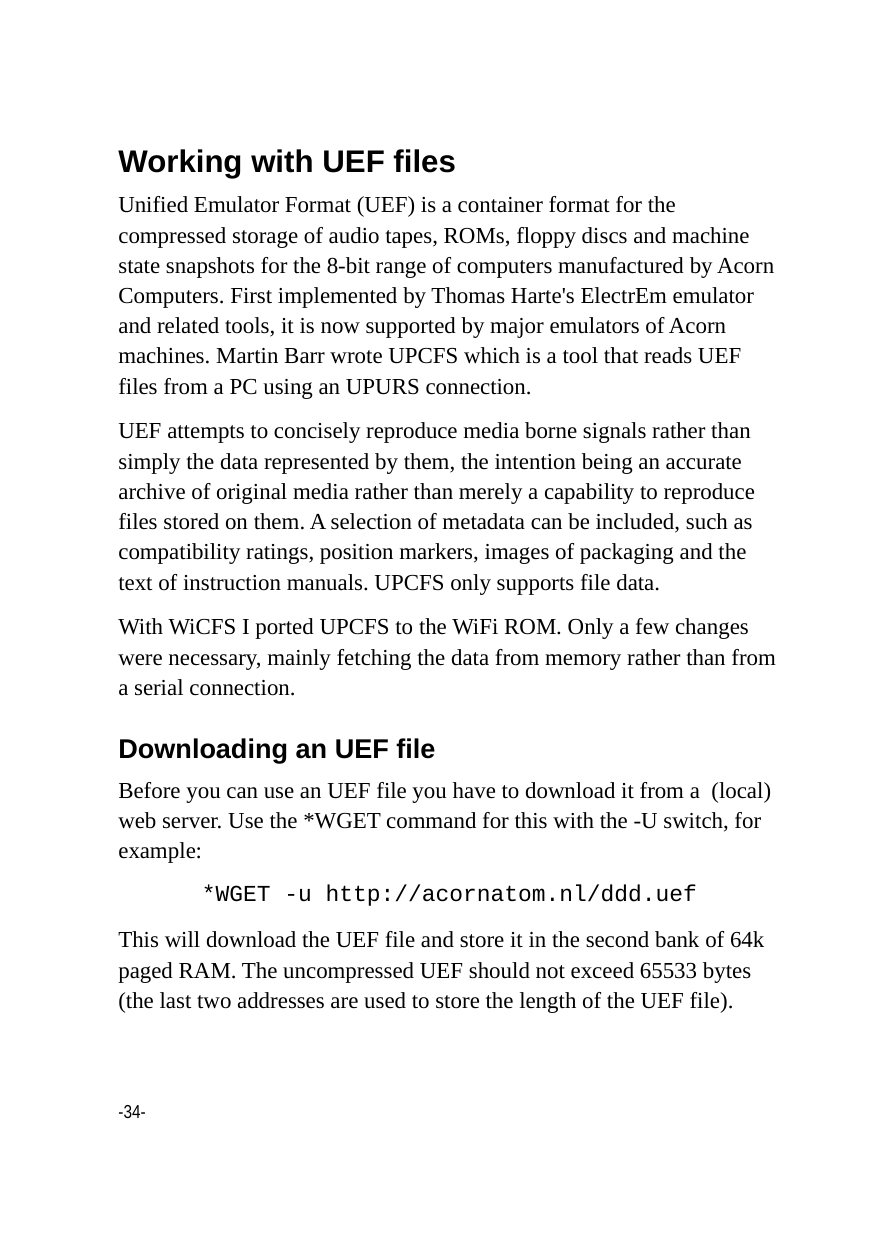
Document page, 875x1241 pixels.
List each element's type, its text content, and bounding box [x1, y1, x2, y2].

text Before you can use an UEF file you have to download it from a (local) web server. Use the *WGET command for this with the -U switch, for example: [118, 777, 780, 864]
subtitle Downloading an UEF file [118, 733, 780, 764]
text This will download the UEF file and store it in the second bank of 64k paged RAM. The uncompressed UEF should not exceed 65533 bytes (the last two addresses are used to store the length of the UEF file). [118, 927, 780, 1013]
subtitle Working with UEF files [118, 143, 780, 179]
text With WiCFS I ported UPCFS to the WiFi ROM. Only a few changes were necessary, mainly fetching the data from memory rather than from a serial connection. [118, 613, 780, 700]
text *WGET -u http://acornatom.nl/ddd.uef [118, 882, 780, 908]
text UEF attempts to concisely reproduce media borne signals rather than simply the data represented by them, the intention being an accurate archive of original media rather than merely a capability to reproduce files stored on them. A selection of metadata can be included, such as compatibility ratings, position markers, images of packaging and the text of instruction manuals. UPCFS only supports file data. [118, 418, 780, 595]
text Unified Emulator Format (UEF) is a container format for the compressed storage of audio tapes, ROMs, floppy discs and machine state snapshots for the 8-bit range of computers manufactured by Acorn Computers. First implemented by Thomas Harte's ElectrEm emulator and related tools, it is now supported by major emulators of Acorn machines. Martin Barr wrote UPCFS which is a tool that reads UEF files from a PC using an UPURS connection. [118, 192, 780, 399]
